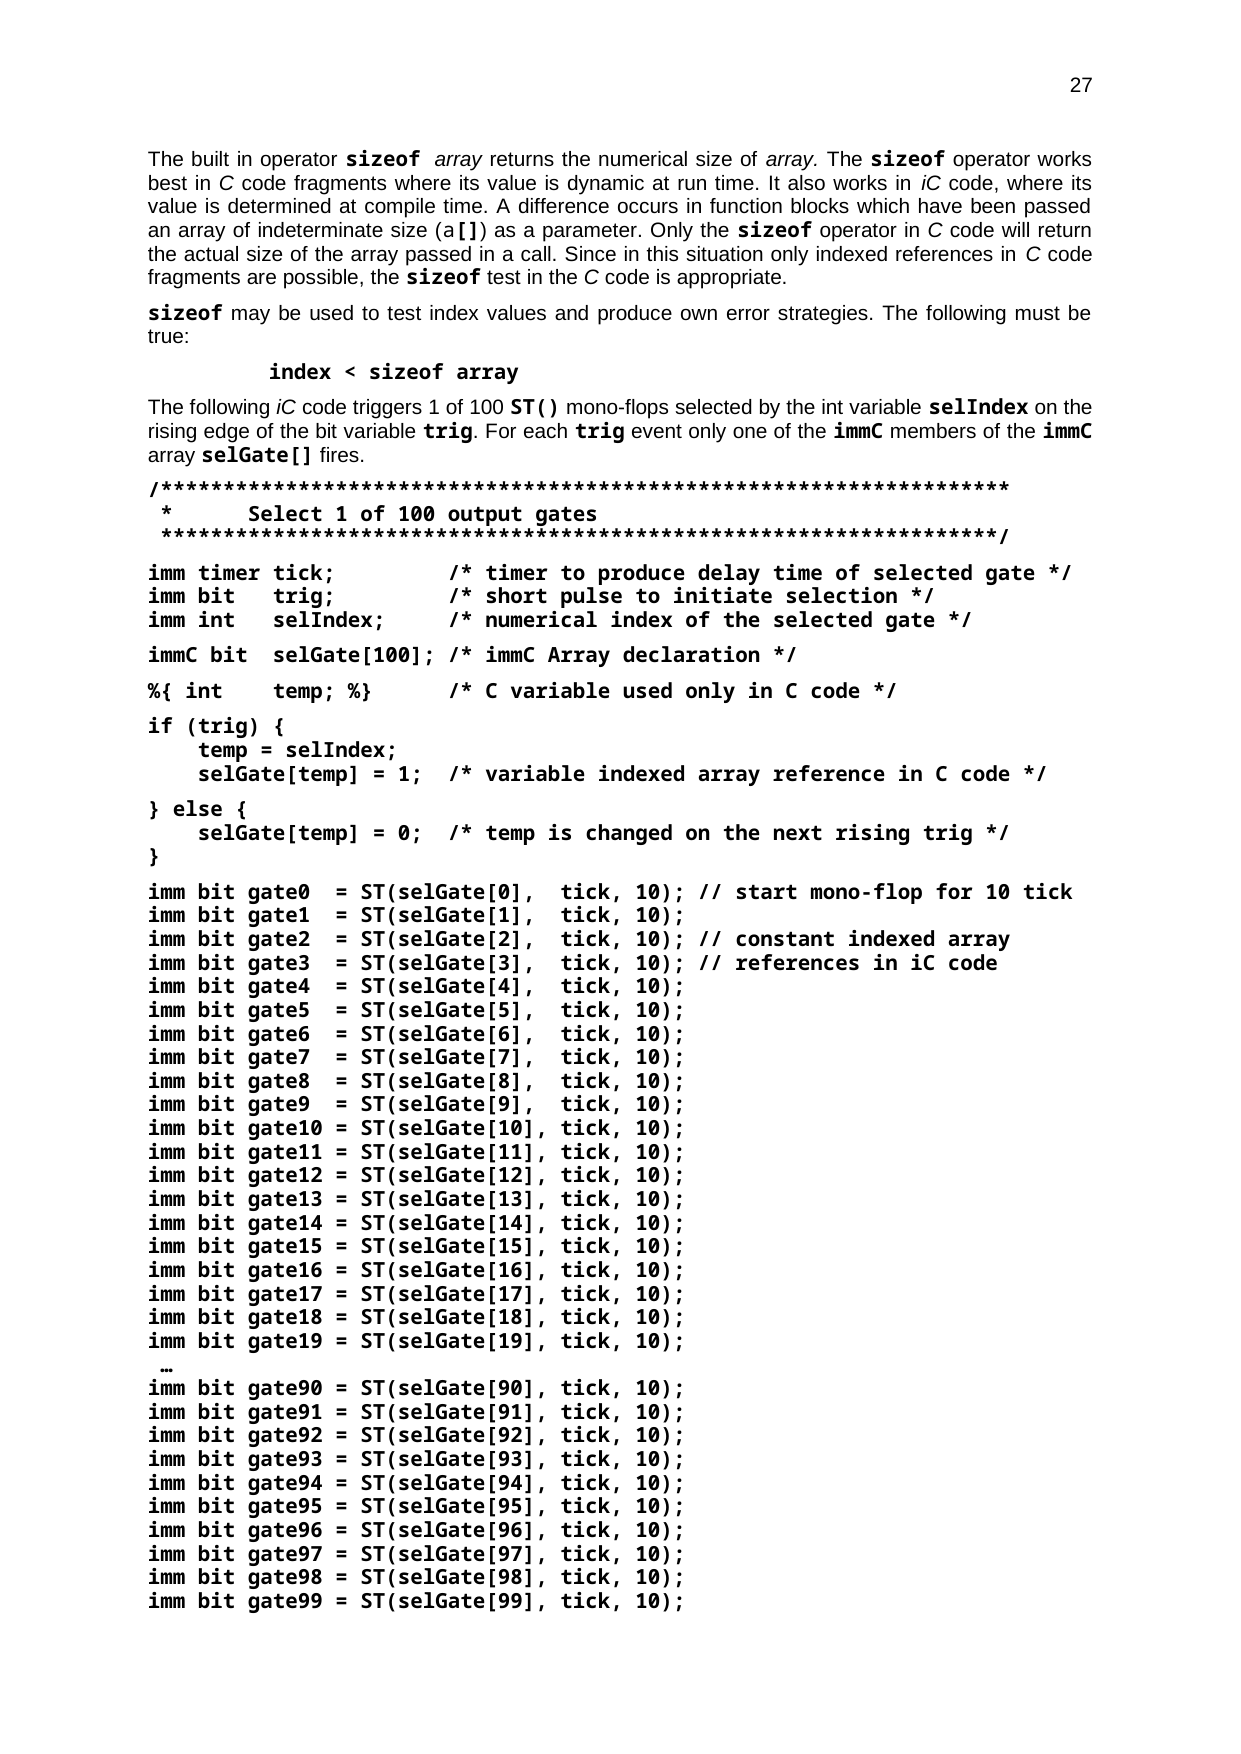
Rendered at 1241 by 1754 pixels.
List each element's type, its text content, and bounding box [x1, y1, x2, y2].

text The following iC code triggers 1 of 100 ST() mono-flops selected by the int variable selIndex on the rising edge of the bit variable trig. For each trig event only one of the immC members of the immC array selGate[] fires. [148, 396, 1092, 467]
text index < sizeof array [268, 360, 1092, 384]
text sizeof may be used to test index values and produce own error strategies. The following must be true: [148, 301, 1092, 349]
text /******************************************************************** * Select 1 of 100 output gates *******************************************************************/ [148, 478, 1092, 549]
text imm bit gate0 = ST(selGate[0], tick, 10); // start mono-flop for 10 tick imm bit gate1 = ST(selGate[1], tick, 10); imm bit gate2 = ST(selGate[2], tick, 10); // constant indexed array imm bit gate3 = ST(selGate[3], tick, 10); // references in iC code imm bit gate4 = ST(selGate[4], tick, 10); imm bit gate5 = ST(selGate[5], tick, 10); imm bit gate6 = ST(selGate[6], tick, 10); imm bit gate7 = ST(selGate[7], tick, 10); imm bit gate8 = ST(selGate[8], tick, 10); imm bit gate9 = ST(selGate[9], tick, 10); imm bit gate10 = ST(selGate[10], tick, 10); imm bit gate11 = ST(selGate[11], tick, 10); imm bit gate12 = ST(selGate[12], tick, 10); imm bit gate13 = ST(selGate[13], tick, 10); imm bit gate14 = ST(selGate[14], tick, 10); imm bit gate15 = ST(selGate[15], tick, 10); imm bit gate16 = ST(selGate[16], tick, 10); imm bit gate17 = ST(selGate[17], tick, 10); imm bit gate18 = ST(selGate[18], tick, 10); imm bit gate19 = ST(selGate[19], tick, 10); … imm bit gate90 = ST(selGate[90], tick, 10); imm bit gate91 = ST(selGate[91], tick, 10); imm bit gate92 = ST(selGate[92], tick, 10); imm bit gate93 = ST(selGate[93], tick, 10); imm bit gate94 = ST(selGate[94], tick, 10); imm bit gate95 = ST(selGate[95], tick, 10); imm bit gate96 = ST(selGate[96], tick, 10); imm bit gate97 = ST(selGate[97], tick, 10); imm bit gate98 = ST(selGate[98], tick, 10); imm bit gate99 = ST(selGate[99], tick, 10); [148, 880, 1092, 1613]
text immC bit selGate[100]; /* immC Array declaration */ [148, 644, 1092, 668]
text imm timer tick; /* timer to produce delay time of selected gate */ imm bit trig; /* short pulse to initiate selection */ imm int selIndex; /* numerical index of the selected gate */ [148, 561, 1092, 632]
text The built in operator sizeof array returns the numerical size of array. The sizeof operator works best in C code fragments where its value is dynamic at run time. It also works in iC code, where its value is determined at compile time. A difference occurs in function blocks which have been passed an array of indeterminate size (a[]) as a parameter. Only the sizeof operator in C code will return the actual size of the array passed in a call. Since in this situation only indexed references in C code fragments are possible, the sizeof test in the C code is appropriate. [148, 148, 1092, 289]
text if (trig) { temp = selIndex; selGate[temp] = 1; /* variable indexed array reference in C code */ [148, 715, 1092, 786]
text %{ int temp; %} /* C variable used only in C code */ [148, 679, 1092, 703]
text } else { selGate[temp] = 0; /* temp is changed on the next rising trig */ } [148, 797, 1092, 868]
